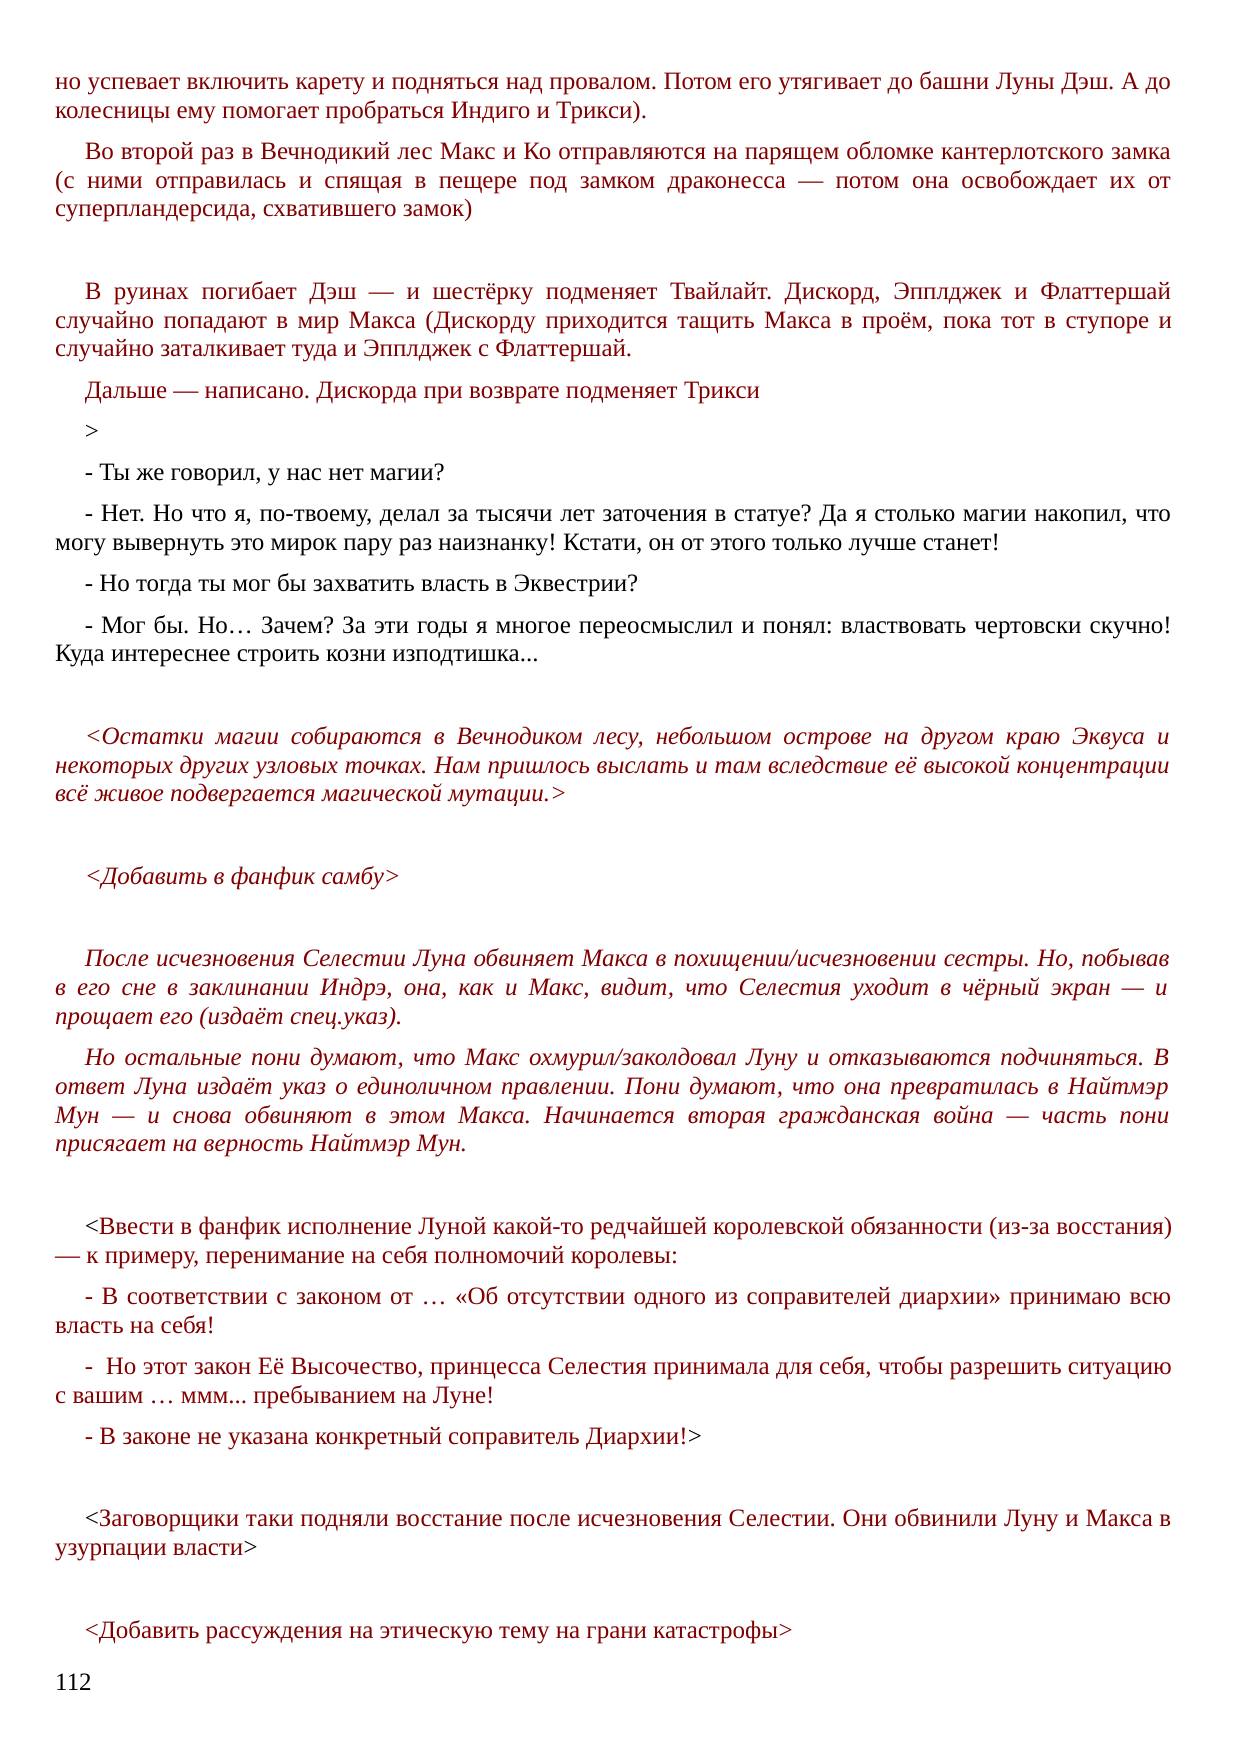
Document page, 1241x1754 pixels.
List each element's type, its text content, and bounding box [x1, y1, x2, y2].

text - В соответствии с законом от … «Об отсутствии одного из соправителей диархии» принимаю всю власть на себя! [55, 1281, 1173, 1338]
text - Ты же говорил, у нас нет магии? [55, 457, 1173, 486]
text - Но этот закон Её Высочество, принцесса Селестия принимала для себя, чтобы разрешить ситуацию с вашим … ммм... пребыванием на Луне! [55, 1351, 1173, 1408]
text Но остальные пони думают, что Макс охмурил/заколдовал Луну и отказываются подчиняться. В ответ Луна издаёт указ о единоличном правлении. Пони думают, что она превратилась в Найтмэр Мун — и снова обвиняют в этом Макса. Начинается вторая гражданская война — часть пони присягает на верность Найтмэр Мун. [55, 1042, 1173, 1157]
text <Добавить в фанфик самбу> [55, 861, 1173, 890]
text <Остатки магии собираются в Вечнодиком лесу, небольшом острове на другом краю Эквуса и некоторых других узловых точках. Нам пришлось выслать и там вследствие её высокой концентрации всё живое подвергается магической мутации.> [55, 721, 1173, 807]
text Дальше — написано. Дискорда при возврате подменяет Трикси [55, 375, 1173, 403]
text > [55, 416, 1173, 445]
text но успевает включить карету и подняться над провалом. Потом его утягивает до башни Луны Дэш. А до колесницы ему помогает пробраться Индиго и Трикси). [55, 66, 1173, 123]
text После исчезновения Селестии Луна обвиняет Макса в похищении/исчезновении сестры. Но, побывав в его сне в заклинании Индрэ, она, как и Макс, видит, что Селестия уходит в чёрный экран — и прощает его (издаёт спец.указ). [55, 943, 1173, 1030]
text - Мог бы. Но… Зачем? За эти годы я многое переосмыслил и понял: властвовать чертовски скучно! Куда интереснее строить козни изподтишка... [55, 610, 1173, 667]
text Во второй раз в Вечнодикий лес Макс и Ко отправляются на парящем обломке кантерлотского замка (с ними отправилась и спящая в пещере под замком драконесса — потом она освобождает их от суперпландерсида, схватившего замок) [55, 136, 1173, 222]
text <Ввести в фанфик исполнение Луной какой-то редчайшей королевской обязанности (из-за восстания) — к примеру, перенимание на себя полномочий королевы: [55, 1211, 1173, 1268]
text <Заговорщики таки подняли восстание после исчезновения Селестии. Они обвинили Луну и Макса в узурпации власти> [55, 1503, 1173, 1561]
text - Нет. Но что я, по-твоему, делал за тысячи лет заточения в статуе? Да я столько магии накопил, что могу вывернуть это мирок пару раз наизнанку! Кстати, он от этого только лучше станет! [55, 498, 1173, 556]
text В руинах погибает Дэш — и шестёрку подменяет Твайлайт. Дискорд, Эпплджек и Флаттершай случайно попадают в мир Макса (Дискорду приходится тащить Макса в проём, пока тот в ступоре и случайно заталкивает туда и Эпплджек с Флаттершай. [55, 276, 1173, 362]
text - Но тогда ты мог бы захватить власть в Эквестрии? [55, 568, 1173, 597]
text <Добавить рассуждения на этическую тему на грани катастрофы> [55, 1615, 1173, 1643]
text - В законе не указана конкретный соправитель Диархии!> [55, 1421, 1173, 1450]
